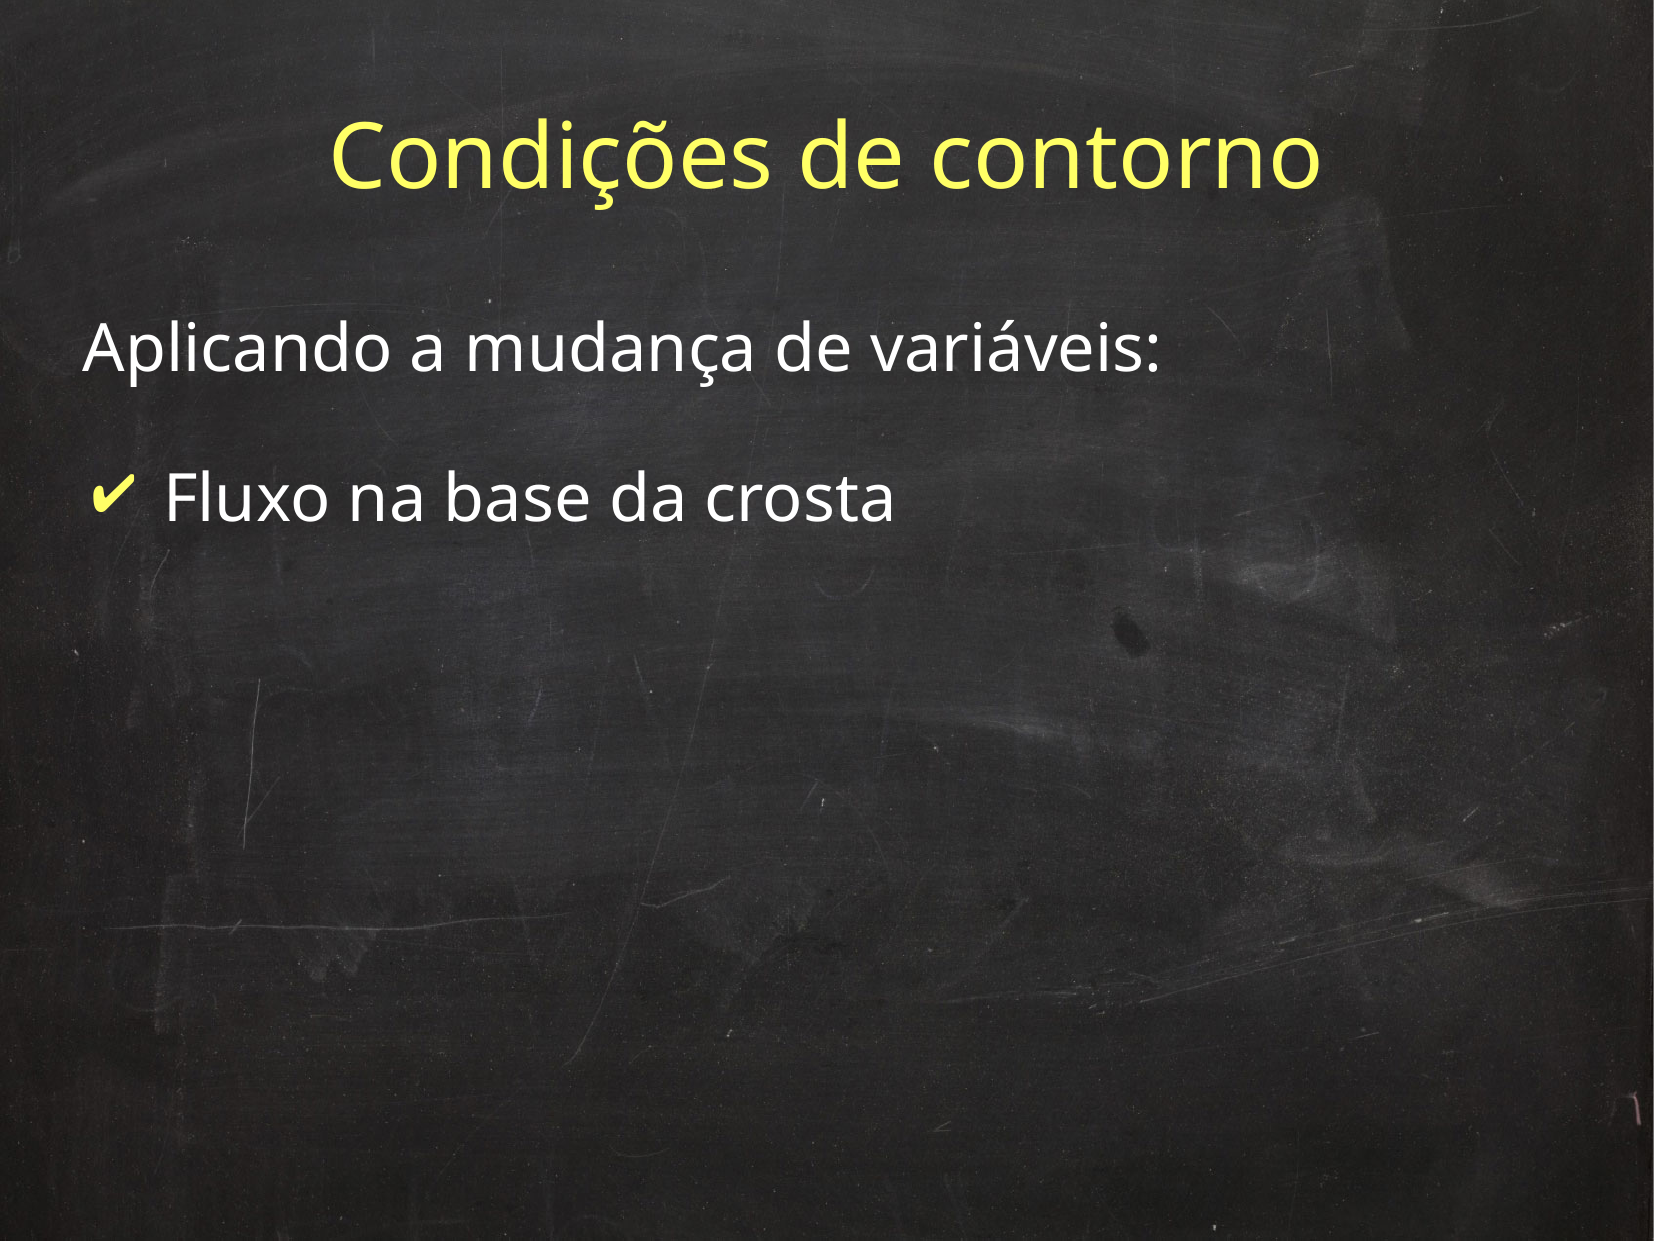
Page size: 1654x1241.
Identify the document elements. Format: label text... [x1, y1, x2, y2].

list Fluxo na base da crosta [75, 450, 1564, 610]
title Condições de contorno [82, 56, 1571, 250]
picture [0, 0, 1654, 1241]
list Aplicando a mudança de variáveis: [82, 300, 1571, 460]
